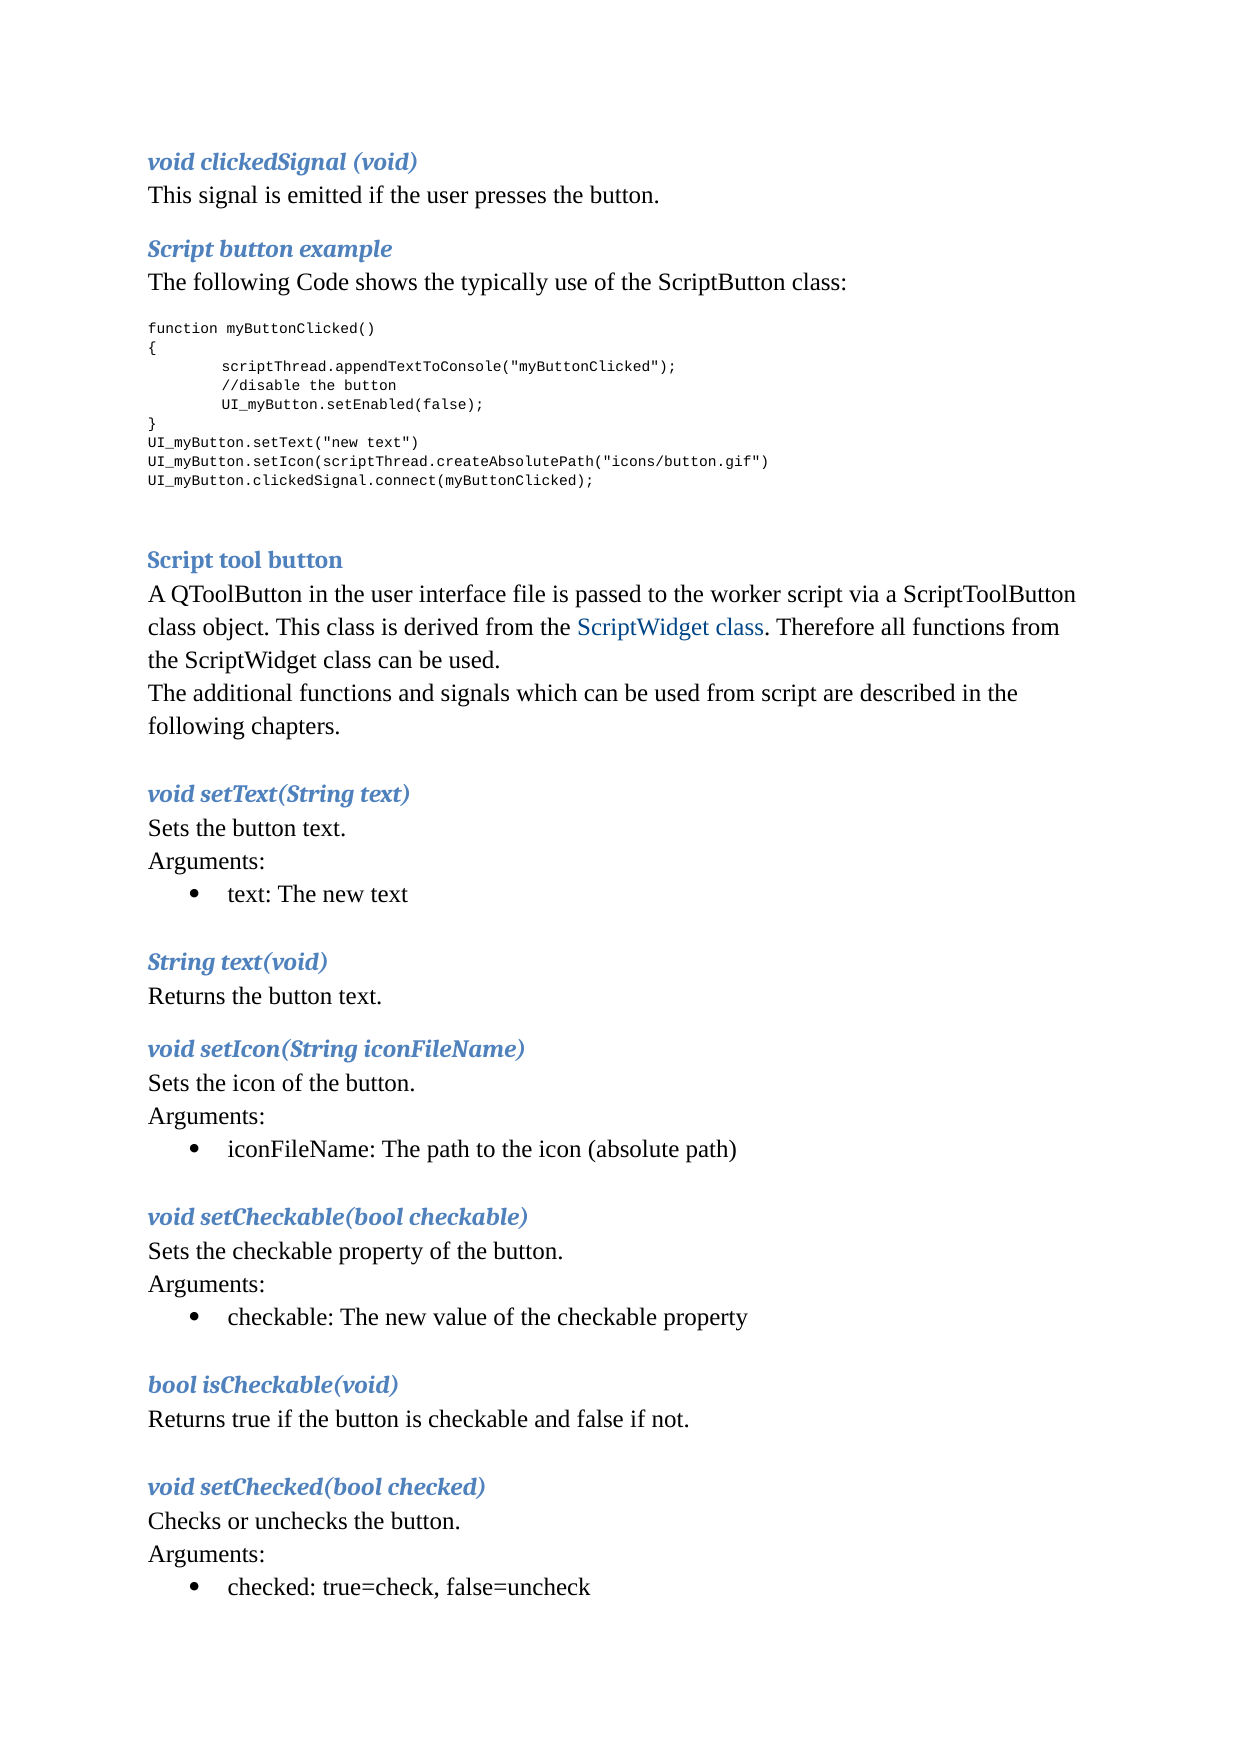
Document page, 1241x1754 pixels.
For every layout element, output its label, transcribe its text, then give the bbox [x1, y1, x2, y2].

text This signal is emitted if the user presses the button. [148, 181, 1093, 209]
text //disable the button [148, 378, 1093, 395]
text Arguments: [148, 1539, 1093, 1568]
text UI_myButton.setEnabled(false); [148, 397, 1093, 414]
subtitle void setText(String text) [148, 780, 1093, 809]
subtitle void setCheckable(bool checkable) [148, 1203, 1093, 1232]
list text: The new text [190, 879, 1093, 908]
list iconFileName: The path to the icon (absolute path) [190, 1134, 1093, 1163]
text Returns true if the button is checkable and false if not. [148, 1404, 1093, 1433]
subtitle Script tool button [148, 546, 1093, 574]
text scriptThread.appendTextToConsole("myButtonClicked"); [148, 359, 1093, 376]
text UI_myButton.clickedSignal.connect(myButtonClicked); [148, 473, 1093, 489]
subtitle void setChecked(bool checked) [148, 1473, 1093, 1502]
text Arguments: [148, 846, 1093, 875]
text Checks or unchecks the button. [148, 1506, 1093, 1534]
list checkable: The new value of the checkable property [190, 1302, 1093, 1331]
subtitle bool isCheckable(void) [148, 1371, 1093, 1399]
text { [148, 340, 1093, 357]
text UI_myButton.setIcon(scriptThread.createAbsolutePath("icons/button.gif") [148, 454, 1093, 471]
text Sets the checkable property of the button. [148, 1236, 1093, 1264]
subtitle void clickedSignal (void) [148, 148, 1093, 176]
text Sets the button text. [148, 813, 1093, 842]
text The additional functions and signals which can be used from script are described in the following chapters. [148, 678, 1093, 740]
text Arguments: [148, 1269, 1093, 1298]
subtitle String text(void) [148, 948, 1093, 977]
text UI_myButton.setText("new text") [148, 435, 1093, 452]
list checked: true=check, false=uncheck [190, 1572, 1093, 1601]
text Sets the icon of the button. [148, 1068, 1093, 1097]
text } [148, 416, 1093, 433]
text Arguments: [148, 1101, 1093, 1129]
text A QToolButton in the user interface file is passed to the worker script via a ScriptToolButton class object. This class is derived from the ScriptWidget class. Therefore all functions from the ScriptWidget class can be used. [148, 579, 1093, 674]
subtitle void setIcon(String iconFileName) [148, 1035, 1093, 1063]
text Returns the button text. [148, 981, 1093, 1010]
subtitle Script button example [148, 234, 1093, 263]
text function myButtonClicked() [148, 321, 1093, 338]
text The following Code shows the typically use of the ScriptButton class: [148, 267, 1093, 296]
